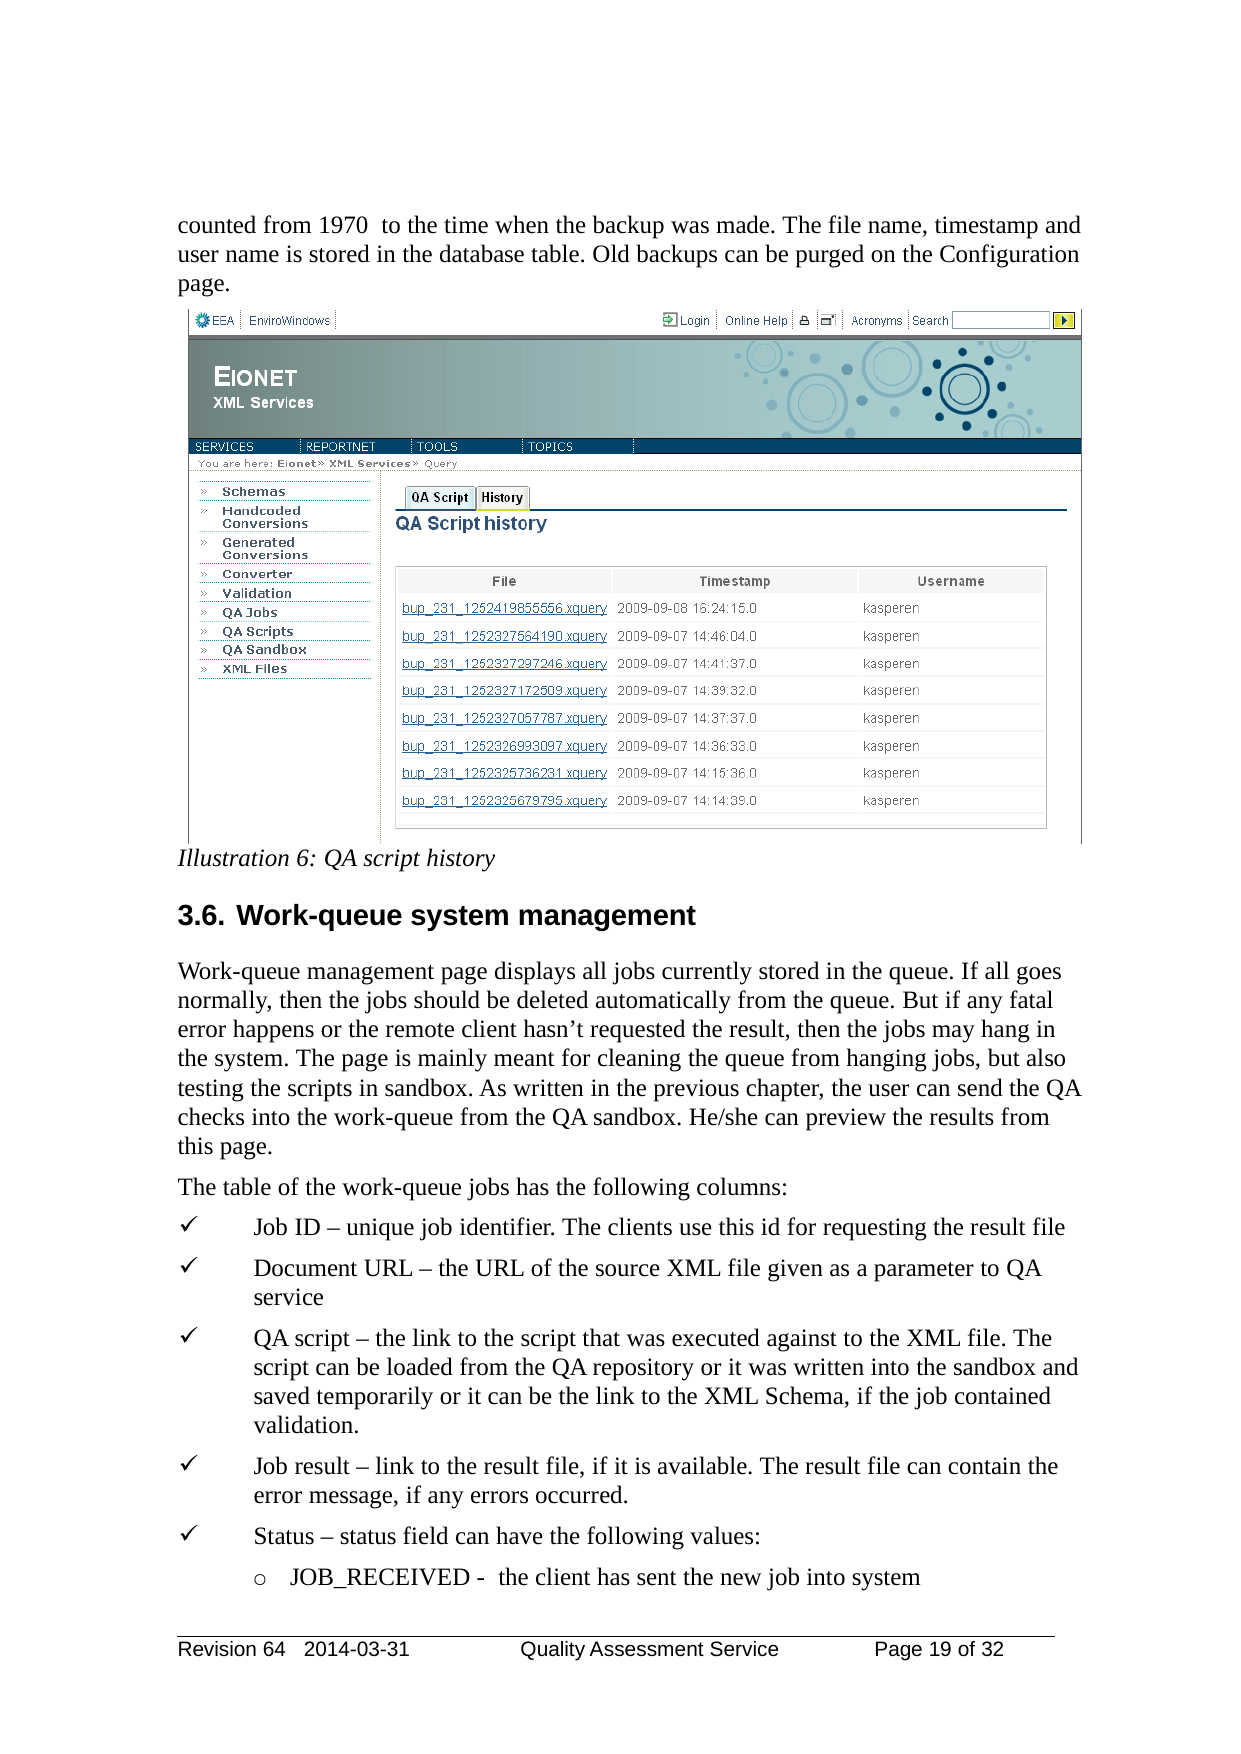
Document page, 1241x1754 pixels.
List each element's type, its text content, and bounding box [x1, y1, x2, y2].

list QA script – the link to the script that was executed against to the XML file. The script can be loaded from the QA repository or it was written into the sandbox and saved temporarily or it can be the link to the XML Schema, if the job contained validation. [178, 1323, 1092, 1439]
text Work-queue management page displays all jobs currently stored in the queue. If all goes normally, then the jobs should be deleted automatically from the queue. But if any fatal error happens or the remote client hasn’t requested the result, then the jobs may hang in the system. The page is mainly meant for cleaning the queue from hanging jobs, but also testing the scripts in sandbox. As written in the previous chapter, the user can send the QA checks into the work-queue from the QA sandbox. He/she can preview the results from this page. [177, 956, 1092, 1159]
text The table of the work-queue jobs has the following columns: [177, 1171, 1092, 1200]
list Job result – link to the result file, if it is available. The result file can contain the error message, if any errors occurred. [178, 1451, 1092, 1509]
list JOB_RECEIVED - the client has sent the new job into system [252, 1562, 1092, 1591]
list Job ID – unique job identifier. The clients use this id for requesting the result file [178, 1212, 1092, 1241]
subtitle Work-queue system management [177, 898, 1092, 931]
list Status – status field can have the following values: [178, 1521, 1092, 1550]
text Illustration 6: QA script history [177, 844, 1092, 872]
list Document URL – the URL of the source XML file given as a parameter to QA service [178, 1253, 1092, 1311]
text counted from 1970 to the time when the backup was made. The file name, timestamp and user name is stored in the database table. Old backups can be purged on the Configuration page. [177, 210, 1092, 297]
